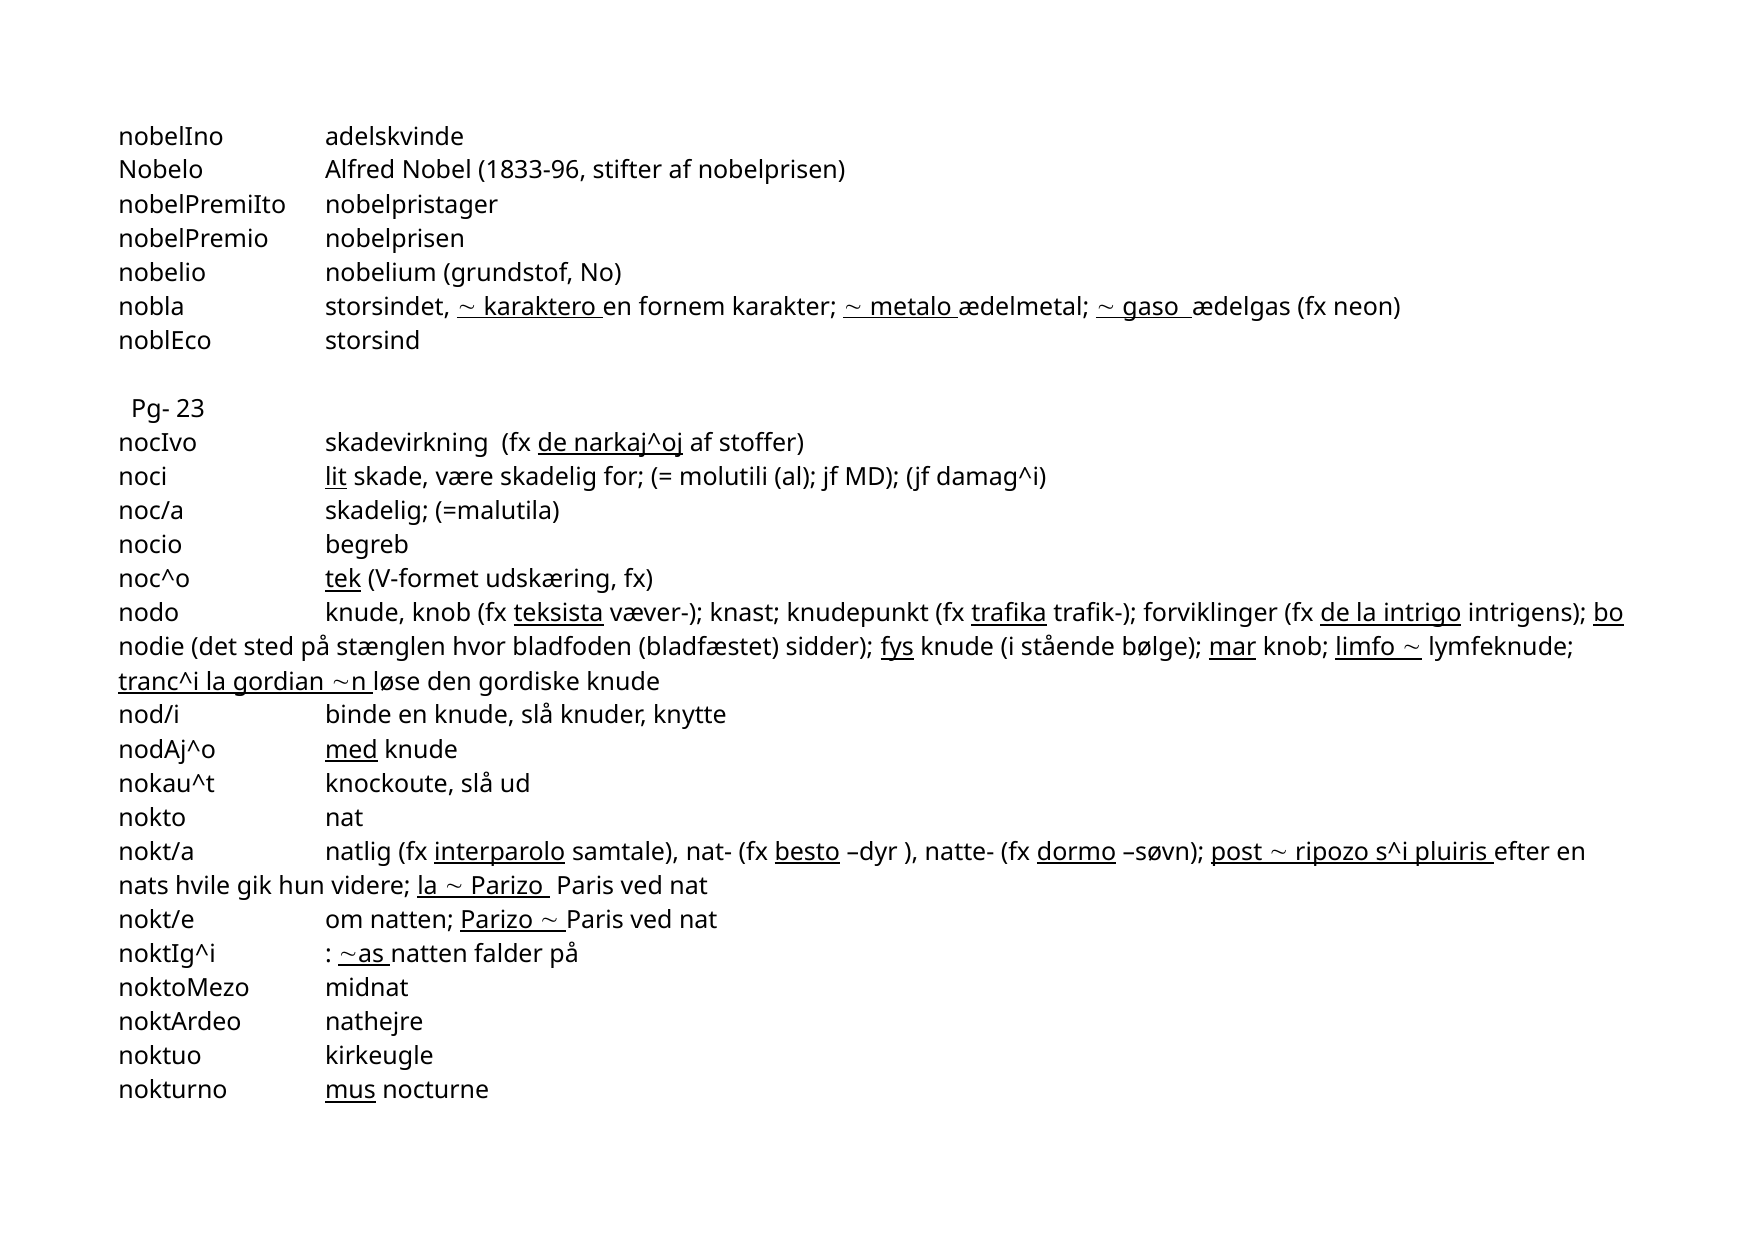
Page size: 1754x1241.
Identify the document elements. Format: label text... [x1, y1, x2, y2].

text noci lit skade, være skadelig for; (= molutili (al); jf MD); (jf damag^i) [118, 459, 1636, 493]
text nodAj^o med knude [118, 731, 1636, 765]
text nokau^t knockoute, slå ud [118, 765, 1636, 799]
text nobelio nobelium (grundstof, No) [118, 254, 1636, 288]
text nod/i binde en knude, slå knuder, knytte [118, 697, 1636, 731]
text noc/a skadelig; (=malutila) [118, 493, 1636, 527]
text nocio begreb [118, 527, 1636, 561]
text noktArdeo nathejre [118, 1004, 1636, 1038]
text nobelPremio nobelprisen [118, 220, 1636, 254]
text noc^o tek (V-formet udskæring, fx) [118, 561, 1636, 595]
text noktuo kirkeugle [118, 1038, 1636, 1072]
text nobla storsindet,  karaktero en fornem karakter;  metalo ædelmetal;  gaso ædelgas (fx neon) [118, 288, 1636, 322]
text nokt/a natlig (fx interparolo samtale), nat- (fx besto –dyr ), natte- (fx dormo –søvn); post  ripozo s^i pluiris efter en nats hvile gik hun videre; la  Parizo Paris ved nat [118, 833, 1636, 902]
text nokt/e om natten; Parizo  Paris ved nat [118, 902, 1636, 936]
text nokturno mus nocturne [118, 1072, 1636, 1106]
text Nobelo Alfred Nobel (1833-96, stifter af nobelprisen) [118, 152, 1636, 186]
text Pg- 23 [118, 391, 1636, 425]
text noblEco storsind [118, 322, 1636, 357]
text nokto nat [118, 799, 1636, 833]
text nodo knude, knob (fx teksista væver-); knast; knudepunkt (fx trafika trafik-); forviklinger (fx de la intrigo intrigens); bo nodie (det sted på stænglen hvor bladfoden (bladfæstet) sidder); fys knude (i stående bølge); mar knob; limfo  lymfeknude; tranc^i la gordian n løse den gordiske knude [118, 595, 1636, 697]
text nobelIno adelskvinde [118, 118, 1636, 152]
text nocIvo skadevirkning (fx de narkaj^oj af stoffer) [118, 425, 1636, 459]
text noktoMezo midnat [118, 970, 1636, 1004]
text nobelPremiIto nobelpristager [118, 186, 1636, 220]
text noktIg^i : as natten falder på [118, 936, 1636, 970]
